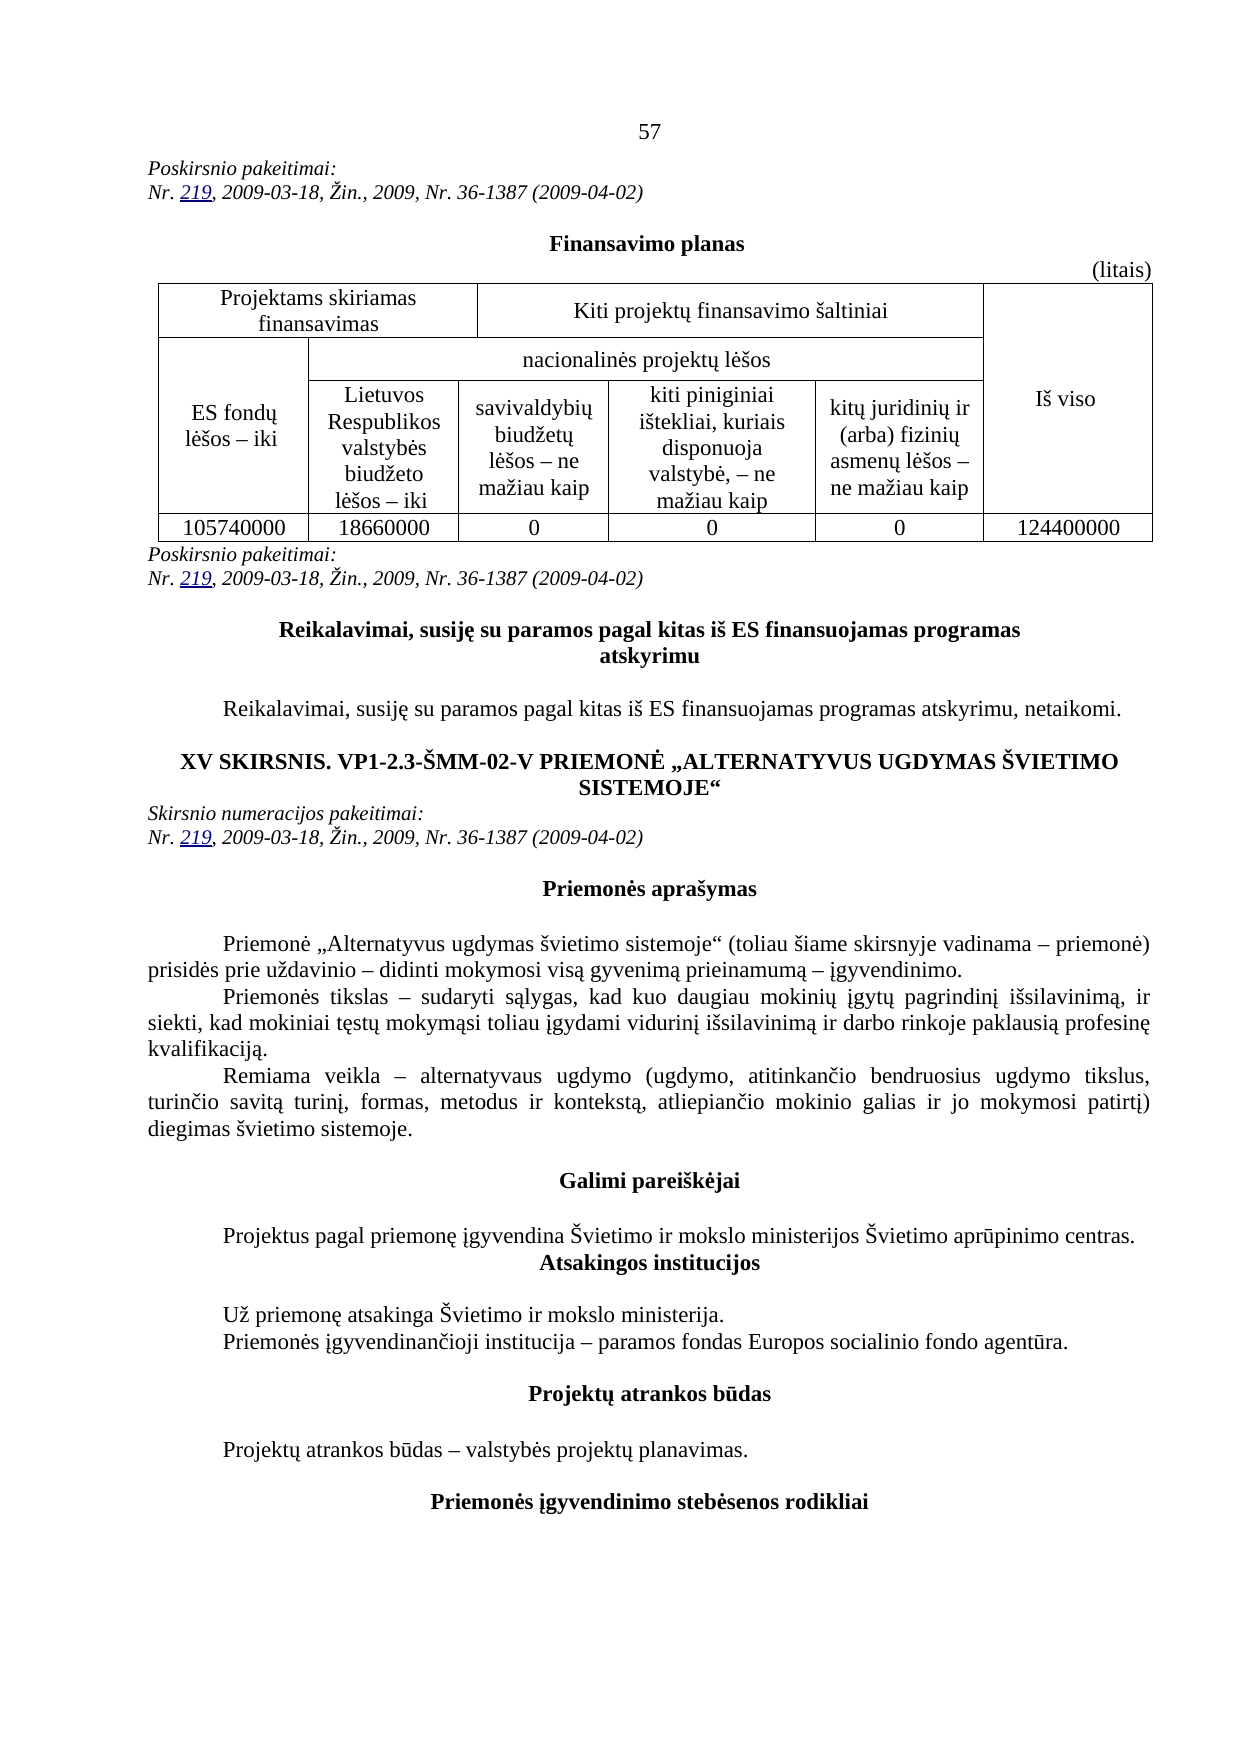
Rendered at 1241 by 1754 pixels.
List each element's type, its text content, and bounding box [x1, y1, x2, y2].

table_cell 0 [816, 514, 983, 541]
text Nr. 219, 2009-03-18, Žin., 2009, Nr. 36-1387 (2009-04-02) [148, 180, 1152, 204]
table_cell 0 [609, 514, 815, 541]
table_cell ES fondų lėšos – iki [159, 338, 308, 513]
text Nr. 219, 2009-03-18, Žin., 2009, Nr. 36-1387 (2009-04-02) [148, 824, 1152, 849]
text Priemonės įgyvendinimo stebėsenos rodikliai [148, 1488, 1152, 1515]
text Už priemonę atsakinga Švietimo ir mokslo ministerija. [148, 1301, 1152, 1328]
table_header Projektams skiriamas finansavimas [159, 284, 477, 337]
text Atsakingos institucijos [148, 1249, 1152, 1275]
table_cell kiti piniginiai ištekliai, kuriais disponuoja valstybė, – ne mažiau kaip [609, 381, 815, 513]
text Priemonė „Alternatyvus ugdymas švietimo sistemoje“ (toliau šiame skirsnyje vadinama – priemonė) prisidės prie uždavinio – didinti mokymosi visą gyvenimą prieinamumą – įgyvendinimo. [148, 930, 1152, 983]
table_cell 18660000 [309, 514, 458, 541]
text Galimi pareiškėjai [148, 1167, 1152, 1194]
text Projektų atrankos būdas [148, 1381, 1152, 1407]
text Priemonės aprašymas [148, 875, 1152, 901]
table_cell 124400000 [984, 514, 1152, 541]
table_cell kitų juridinių ir (arba) fizinių asmenų lėšos – ne mažiau kaip [816, 381, 983, 513]
text Poskirsnio pakeitimai: [148, 156, 1152, 180]
table_cell savivaldybių biudžetų lėšos – ne mažiau kaip [459, 381, 608, 513]
text Reikalavimai, susiję su paramos pagal kitas iš ES finansuojamas programas atskyrimu, netaikomi. [148, 695, 1152, 721]
text Projektus pagal priemonę įgyvendina Švietimo ir mokslo ministerijos Švietimo aprūpinimo centras. [148, 1222, 1152, 1249]
table_cell 0 [459, 514, 608, 541]
table_cell Lietuvos Respublikos valstybės biudžeto lėšos – iki [309, 381, 458, 513]
text (litais) [148, 256, 1152, 283]
table_header Iš viso [984, 284, 1152, 513]
table_cell nacionalinės projektų lėšos [309, 338, 983, 380]
text Remiama veikla – alternatyvaus ugdymo (ugdymo, atitinkančio bendruosius ugdymo tikslus, turinčio savitą turinį, formas, metodus ir kontekstą, atliepiančio mokinio galias ir jo mokymosi patirtį) diegimas švietimo sistemoje. [148, 1062, 1152, 1141]
table_header Kiti projektų finansavimo šaltiniai [478, 284, 983, 337]
text Reikalavimai, susiję su paramos pagal kitas iš ES finansuojamas programas atskyrimu [148, 616, 1152, 669]
text Priemonės tikslas – sudaryti sąlygas, kad kuo daugiau mokinių įgytų pagrindinį išsilavinimą, ir siekti, kad mokiniai tęstų mokymąsi toliau įgydami vidurinį išsilavinimą ir darbo rinkoje paklausią profesinę kvalifikaciją. [148, 983, 1152, 1062]
text Finansavimo planas [148, 230, 1152, 256]
text Priemonės įgyvendinančioji institucija – paramos fondas Europos socialinio fondo agentūra. [148, 1328, 1152, 1354]
text Nr. 219, 2009-03-18, Žin., 2009, Nr. 36-1387 (2009-04-02) [148, 566, 1152, 590]
text Poskirsnio pakeitimai: [148, 542, 1152, 566]
subtitle XV SKIRSNIS. VP1-2.3-ŠMM-02-V PRIEMONĖ „ALTERNATYVUS UGDYMAS ŠVIETIMO SISTEMOJE“ [148, 748, 1152, 801]
table_cell 105740000 [159, 514, 308, 541]
text Skirsnio numeracijos pakeitimai: [148, 801, 1152, 824]
text Projektų atrankos būdas – valstybės projektų planavimas. [185, 1436, 1152, 1462]
